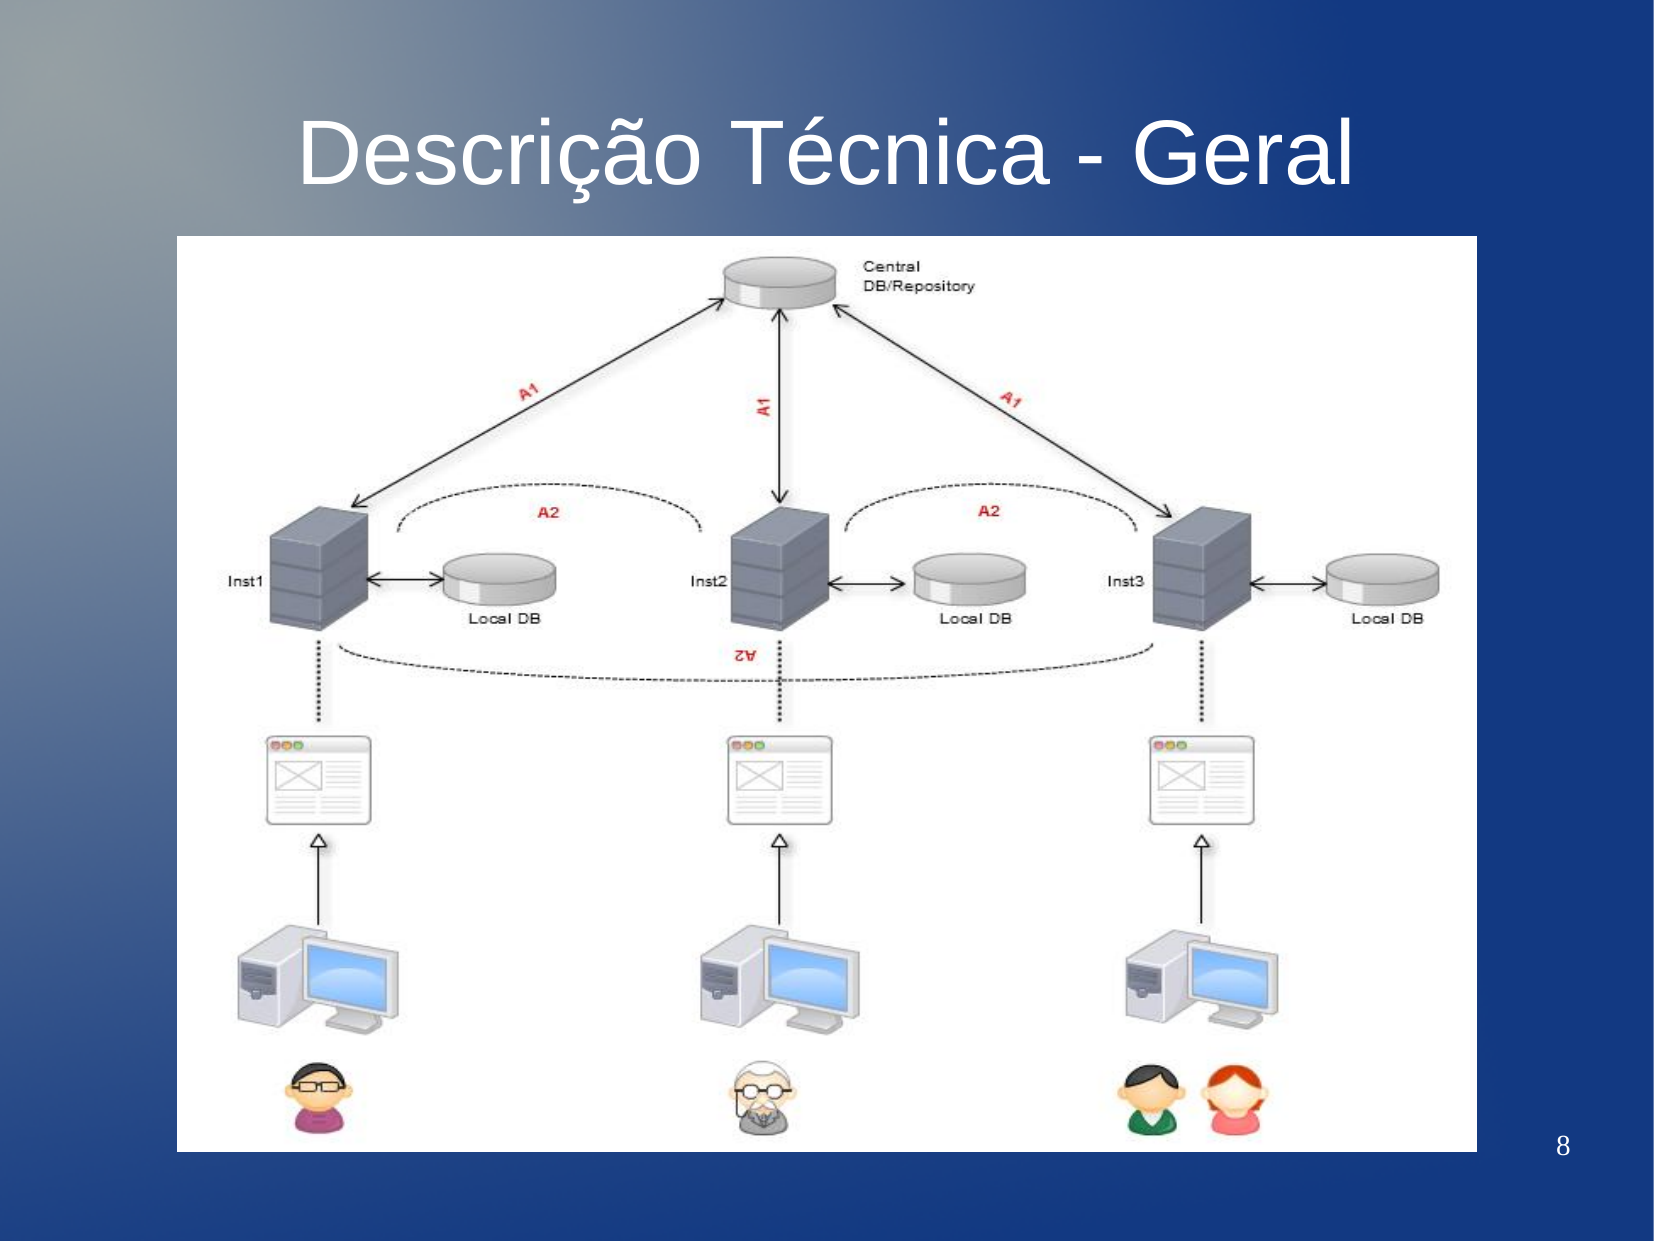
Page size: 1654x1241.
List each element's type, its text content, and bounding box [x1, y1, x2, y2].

title Descrição Técnica - Geral [82, 49, 1571, 257]
picture [0, 0, 1654, 1241]
